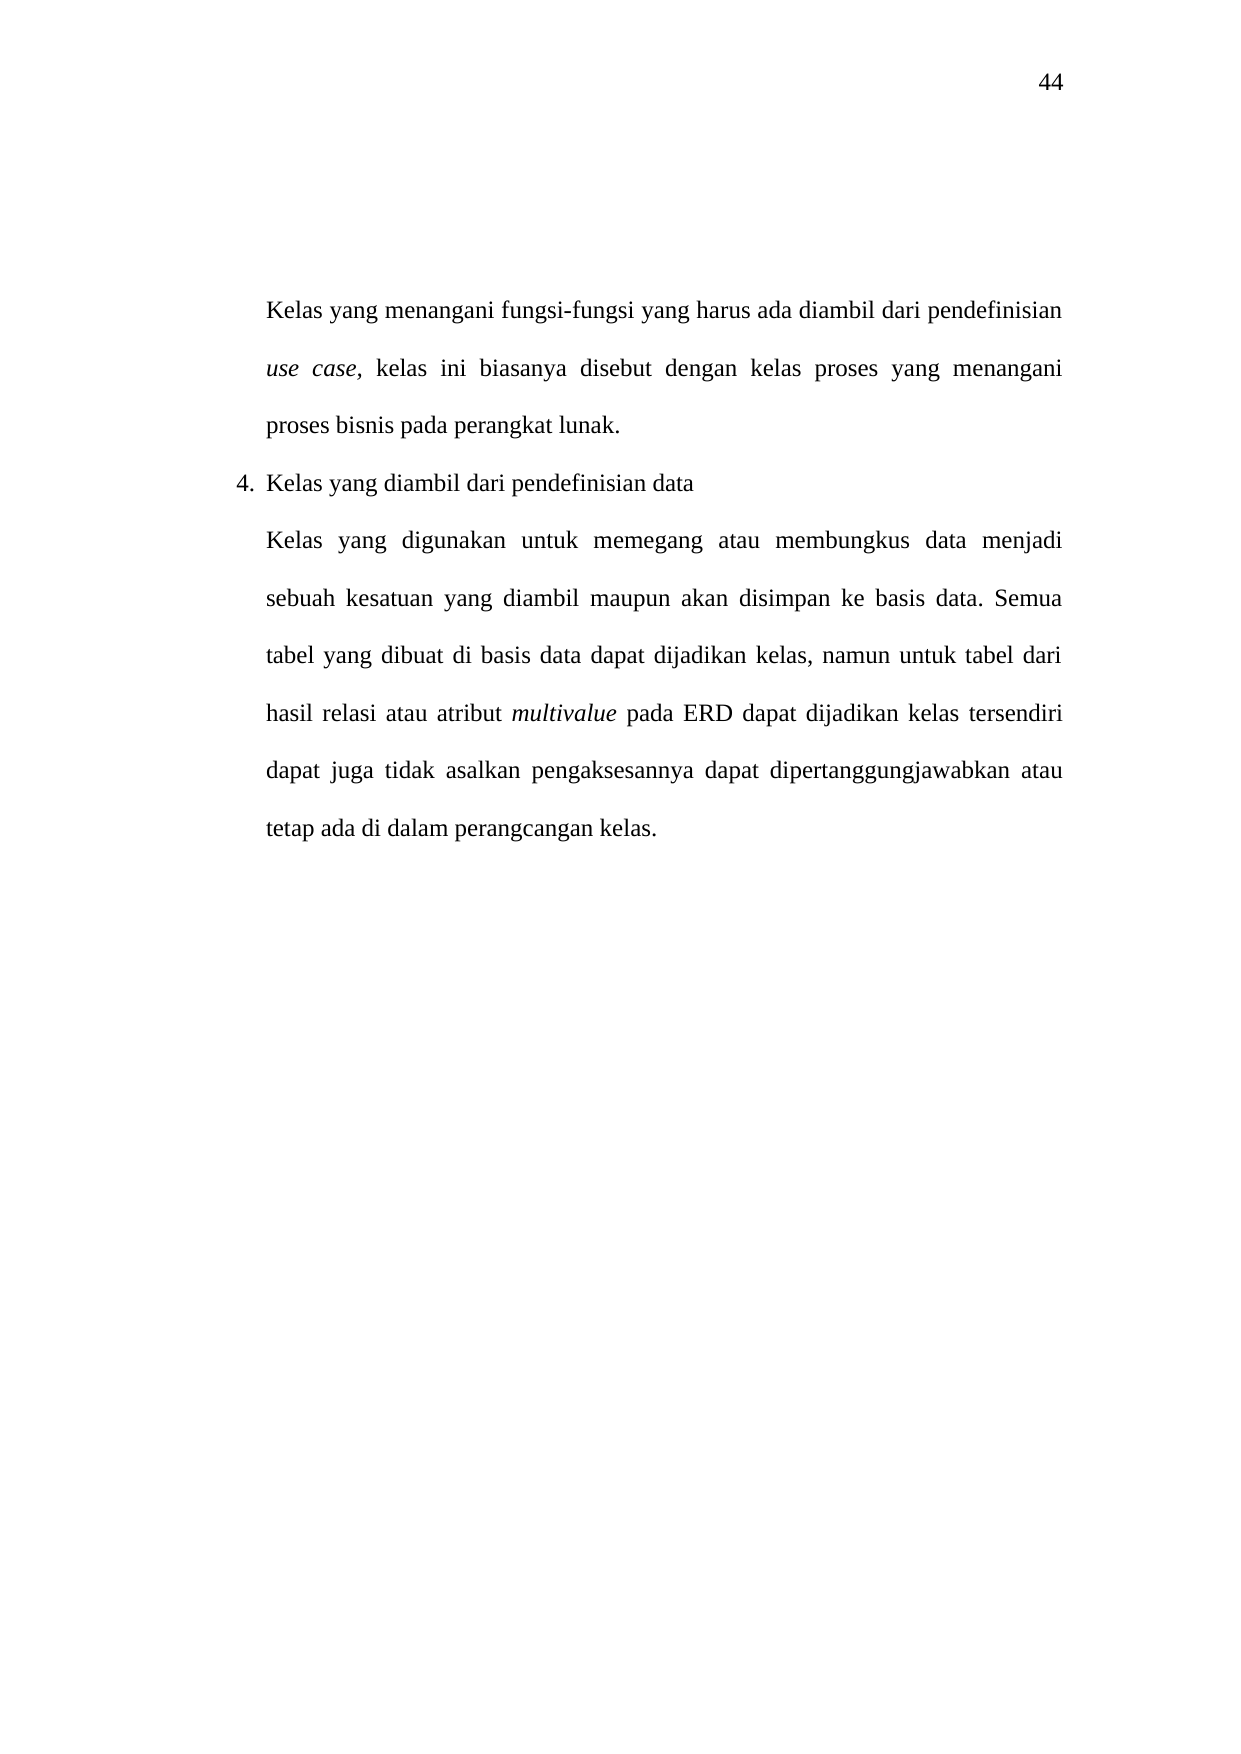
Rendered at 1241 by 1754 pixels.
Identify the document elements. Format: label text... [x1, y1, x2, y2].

list Kelas yang digunakan untuk memegang atau membungkus data menjadi sebuah kesatuan yang diambil maupun akan disimpan ke basis data. Semua tabel yang dibuat di basis data dapat dijadikan kelas, namun untuk tabel dari hasil relasi atau atribut multivalue pada ERD dapat dijadikan kelas tersendiri dapat juga tidak asalkan pengaksesannya dapat dipertanggungjawabkan atau tetap ada di dalam perangcangan kelas. [236, 525, 1063, 842]
list Kelas yang menangani fungsi-fungsi yang harus ada diambil dari pendefinisian use case, kelas ini biasanya disebut dengan kelas proses yang menangani proses bisnis pada perangkat lunak. [236, 295, 1063, 439]
list Kelas yang diambil dari pendefinisian data [236, 468, 1063, 497]
